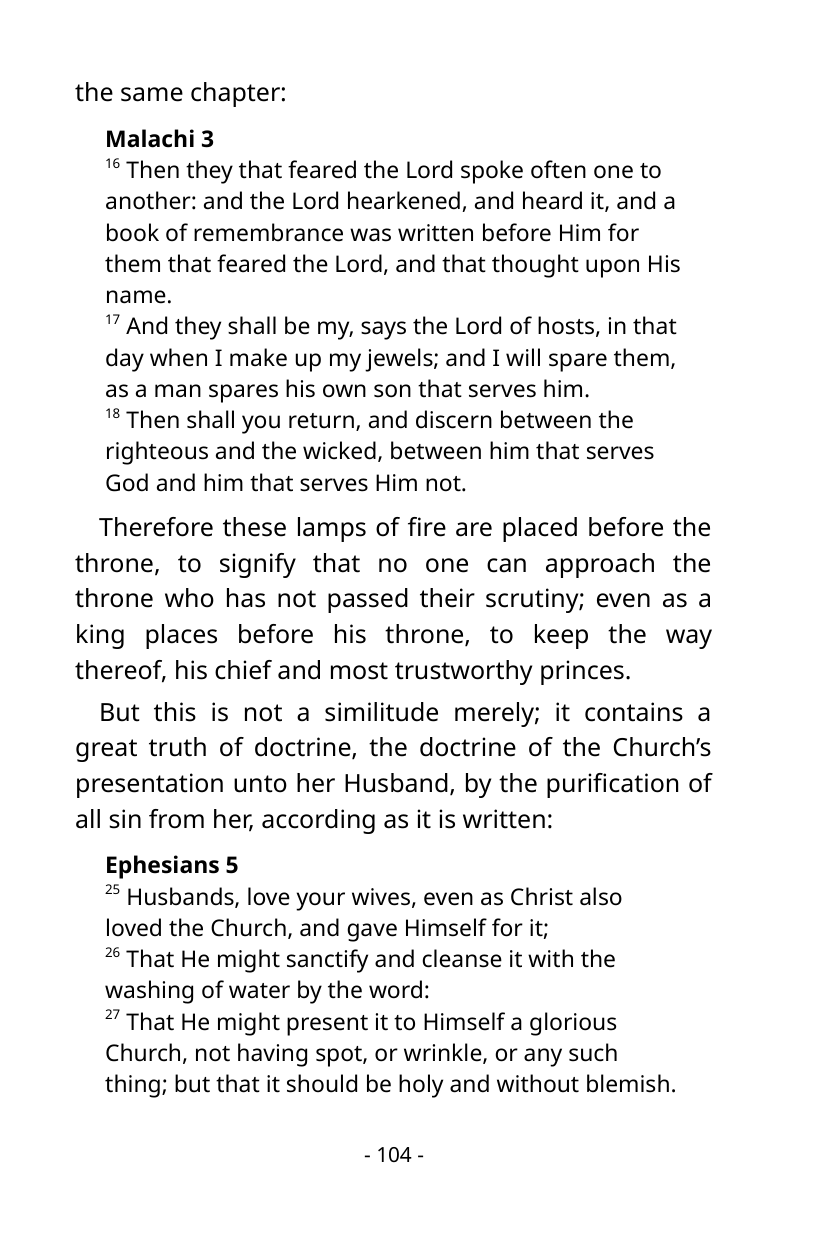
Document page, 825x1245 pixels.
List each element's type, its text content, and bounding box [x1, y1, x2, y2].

text 16 Then they that feared the Lord spoke often one to another: and the Lord hearkened, and heard it, and a book of remembrance was written before Him for them that feared the Lord, and that thought upon His name. [105, 154, 682, 310]
text 25 Husbands, love your wives, even as Christ also loved the Church, and gave Himself for it; [105, 881, 682, 943]
text Ephesians 5 [105, 849, 712, 881]
text 26 That He might sanctify and cleanse it with the washing of water by the word: [105, 943, 682, 1006]
text 27 That He might present it to Himself a glorious Church, not having spot, or wrinkle, or any such thing; but that it should be holy and without blemish. [105, 1006, 682, 1099]
text the same chapter: [75, 75, 712, 109]
text 17 And they shall be my, says the Lord of hosts, in that day when I make up my jewels; and I will spare them, as a man spares his own son that serves him. [105, 310, 682, 404]
text Malachi 3 [105, 123, 712, 154]
text 18 Then shall you return, and discern between the righteous and the wicked, between him that serves God and him that serves Him not. [105, 404, 682, 498]
text But this is not a similitude merely; it contains a great truth of doctrine, the doctrine of the Church’s presentation unto her Husband, by the purification of all sin from her, according as it is written: [75, 694, 712, 836]
text Therefore these lamps of fire are placed before the throne, to signify that no one can approach the throne who has not passed their scrutiny; even as a king places before his throne, to keep the way thereof, his chief and most trustworthy princes. [75, 510, 712, 687]
